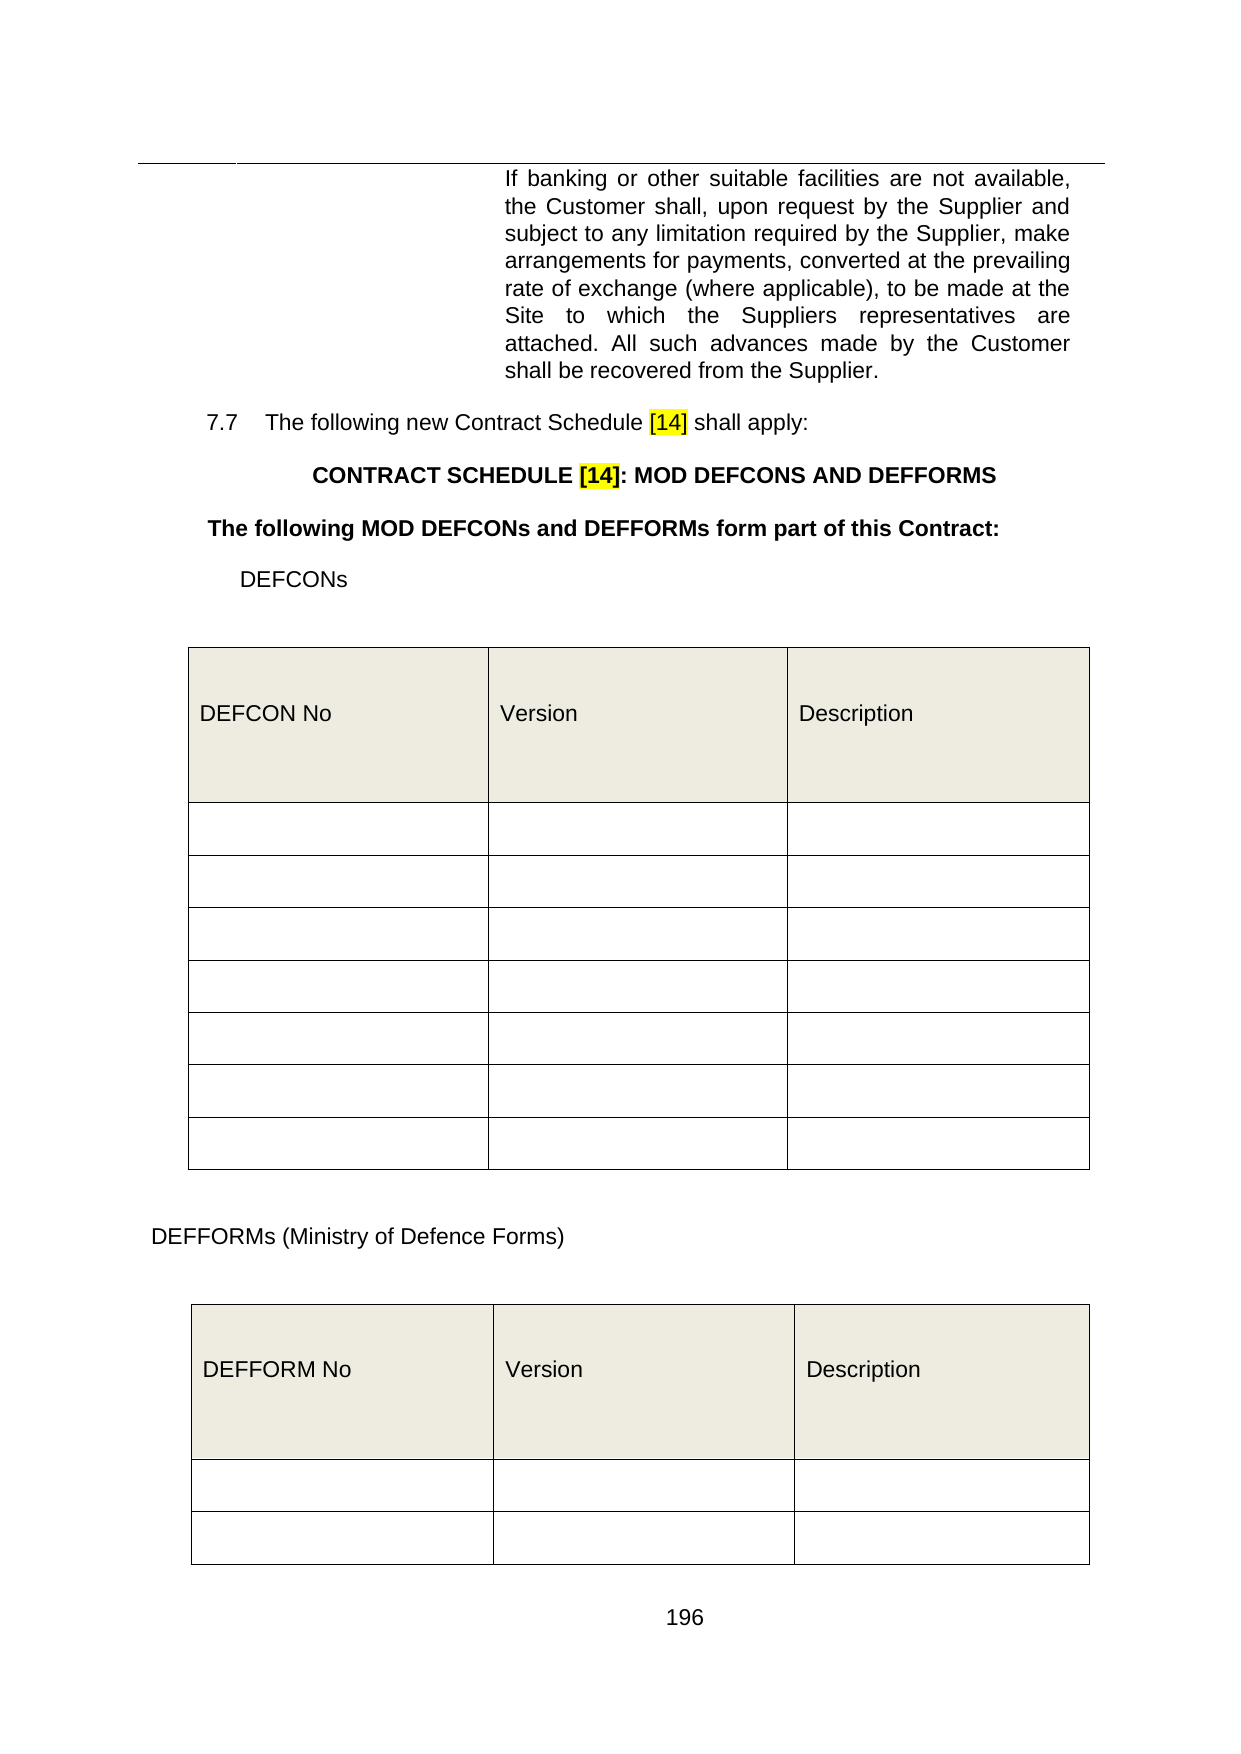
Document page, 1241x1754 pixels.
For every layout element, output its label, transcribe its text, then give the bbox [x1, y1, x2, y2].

table_cell [788, 908, 1089, 959]
table_cell [189, 1118, 488, 1169]
table_cell [189, 961, 488, 1012]
table_cell [192, 1460, 493, 1511]
table_cell [189, 1065, 488, 1117]
table_cell [189, 856, 488, 907]
table_cell [489, 1065, 787, 1117]
text If banking or other suitable facilities are not available, the Customer shall, upon request by the Supplier and subject to any limitation required by the Supplier, make arrangements for payments, converted at the prevailing rate of exchange (where applicable), to be made at the Site to which the Suppliers representatives are attached. All such advances made by the Customer shall be recovered from the Supplier. [416, 164, 1071, 383]
text DEFFORMs (Ministry of Defence Forms) [151, 1223, 1071, 1249]
text 7.7 The following new Contract Schedule [14] shall apply: [150, 408, 1090, 436]
table_cell [788, 803, 1089, 855]
text DEFCONs [239, 566, 1071, 592]
table_cell [494, 1512, 794, 1563]
table_cell [795, 1460, 1089, 1511]
table_header DEFCON No [189, 648, 488, 802]
table_cell [489, 1013, 787, 1064]
table_header Description [788, 648, 1089, 802]
table_header Version [494, 1305, 794, 1458]
table_header Version [489, 648, 787, 802]
table_cell [788, 961, 1089, 1012]
table_cell [489, 1118, 787, 1169]
table_cell [795, 1512, 1089, 1563]
table_cell [189, 908, 488, 959]
table_cell [788, 1013, 1089, 1064]
table_cell [489, 961, 787, 1012]
text CONTRACT SCHEDULE [14]: MOD DEFCONS AND DEFFORMS [150, 462, 1090, 490]
table_cell [489, 803, 787, 855]
table_cell [489, 908, 787, 959]
table_header Description [795, 1305, 1089, 1458]
table_cell [788, 856, 1089, 907]
table_cell [489, 856, 787, 907]
text The following MOD DEFCONs and DEFFORMs form part of this Contract: [175, 515, 1046, 541]
table_cell [189, 1013, 488, 1064]
table_cell [788, 1065, 1089, 1117]
table_header DEFFORM No [192, 1305, 493, 1458]
table_cell [192, 1512, 493, 1563]
table_cell [788, 1118, 1089, 1169]
table_cell [494, 1460, 794, 1511]
table_cell [189, 803, 488, 855]
